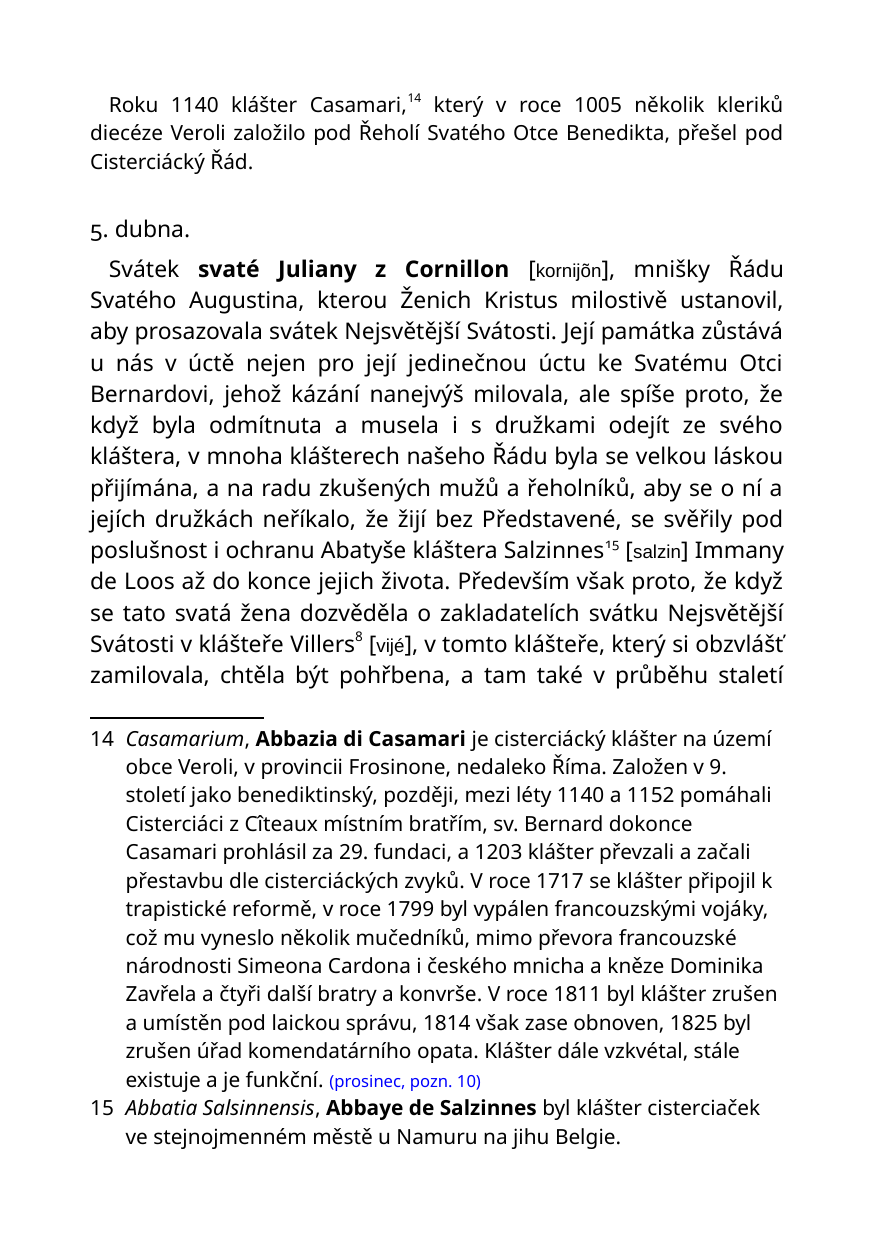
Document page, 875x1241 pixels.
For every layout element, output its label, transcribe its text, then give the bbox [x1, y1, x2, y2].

text Casamarium, Abbazia di Casamari je cisterciácký klášter na území obce Veroli, v provincii Frosinone, nedaleko Říma. Založen v 9. století jako benediktinský, později, mezi léty 1140 a 1152 pomáhali Cisterciáci z Cîteaux místním bratřím, sv. Bernard dokonce Casamari prohlásil za 29. fundaci, a 1203 klášter převzali a začali přestavbu dle cisterciáckých zvyků. V roce 1717 se klášter připojil k trapistické reformě, v roce 1799 byl vypálen francouzskými vojáky, což mu vyneslo několik mučedníků, mimo převora francouzské národnosti Simeona Cardona i českého mnicha a kněze Dominika Zavřela a čtyři další bratry a konvrše. V roce 1811 byl klášter zrušen a umístěn pod laickou správu, 1814 však zase obnoven, 1825 byl zrušen úřad komendatárního opata. Klášter dále vzkvétal, stále existuje a je funkční. (prosinec, pozn. 10) [90, 724, 784, 1093]
text Svátek svaté Juliany z Cornillon [kornijõn], mnišky Řádu Svatého Augustina, kterou Ženich Kristus milostivě ustanovil, aby prosazovala svátek Nejsvětější Svátosti. Její památka zůstává u nás v úctě nejen pro její jedinečnou úctu ke Svatému Otci Bernardovi, jehož kázání nanejvýš milovala, ale spíše proto, že když byla odmítnuta a musela i s družkami odejít ze svého kláštera, v mnoha klášterech našeho Řádu byla se velkou láskou přijímána, a na radu zkušených mužů a řeholníků, aby se o ní a jejích družkách neříkalo, že žijí bez Představené, se svěřily pod poslušnost i ochranu Abatyše kláštera Salzinnes [salzin] Immany de Loos až do konce jejich života. Především však proto, že když se tato svatá žena dozvěděla o zakladatelích svátku Nejsvětější Svátosti v klášteře Villers8 [vijé], v tomto klášteře, který si obzvlášť zamilovala, chtěla být pohřbena, a tam také v průběhu staletí [90, 253, 784, 690]
text Abbatia Salsinnensis, Abbaye de Salzinnes byl klášter cisterciaček ve stejnojmenném městě u Namuru na jihu Belgie. [90, 1093, 784, 1150]
text 5. dubna. [90, 213, 784, 244]
text Roku 1140 klášter Casamari, který v roce 1005 několik kleriků diecéze Veroli založilo pod Řeholí Svatého Otce Benedikta, přešel pod Cisterciácký Řád. [90, 90, 784, 175]
